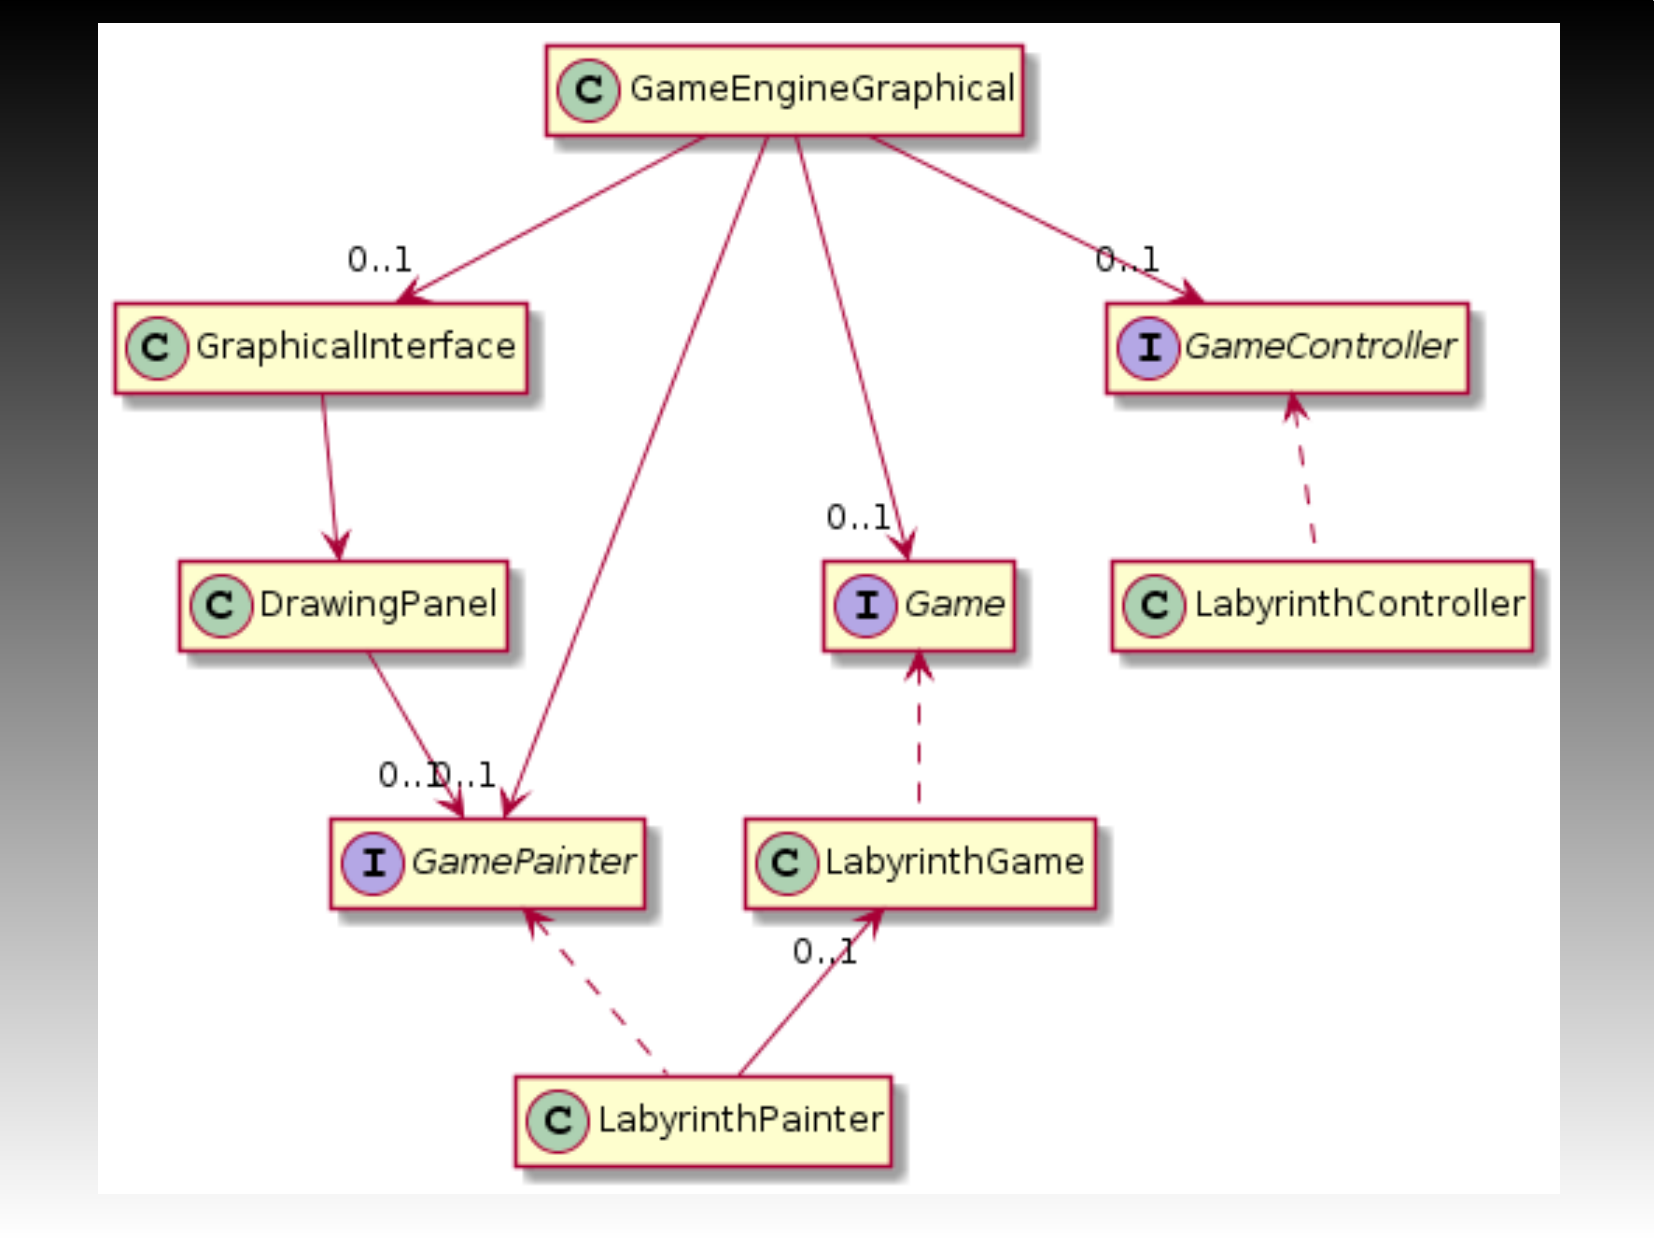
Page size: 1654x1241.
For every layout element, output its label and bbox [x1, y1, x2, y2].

picture [98, 23, 1560, 1194]
